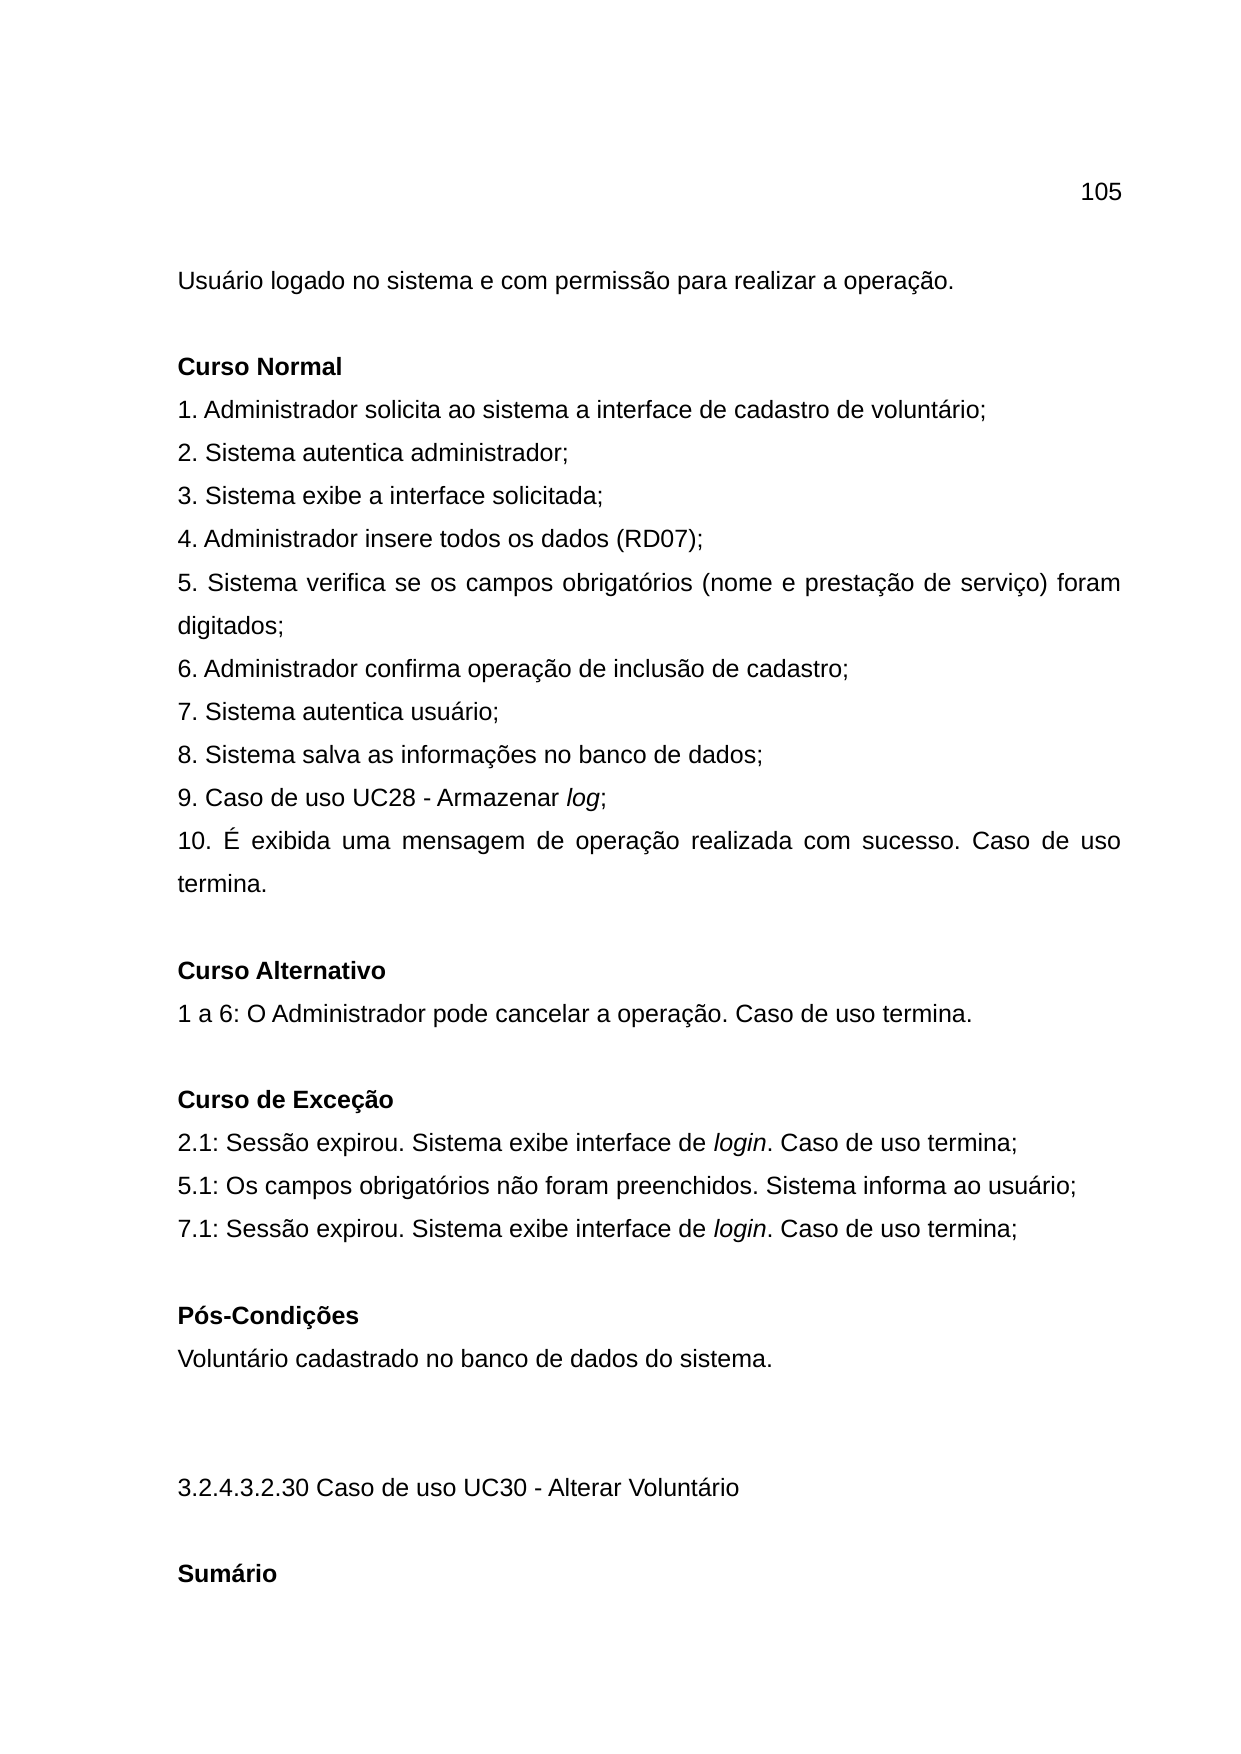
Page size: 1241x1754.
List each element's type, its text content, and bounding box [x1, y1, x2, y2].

text 3. Sistema exibe a interface solicitada; [177, 481, 1122, 510]
text 2.1: Sessão expirou. Sistema exibe interface de login. Caso de uso termina; [177, 1128, 1122, 1157]
text 5. Sistema verifica se os campos obrigatórios (nome e prestação de serviço) foram digitados; [177, 568, 1122, 639]
text 4. Administrador insere todos os dados (RD07); [177, 524, 1122, 553]
text 1 a 6: O Administrador pode cancelar a operação. Caso de uso termina. [177, 999, 1122, 1028]
text 9. Caso de uso UC28 - Armazenar log; [177, 783, 1122, 812]
text 10. É exibida uma mensagem de operação realizada com sucesso. Caso de uso termina. [177, 826, 1122, 898]
text 6. Administrador confirma operação de inclusão de cadastro; [177, 654, 1122, 683]
text 1. Administrador solicita ao sistema a interface de cadastro de voluntário; [177, 395, 1122, 424]
text Voluntário cadastrado no banco de dados do sistema. [177, 1344, 1122, 1373]
text 5.1: Os campos obrigatórios não foram preenchidos. Sistema informa ao usuário; [177, 1171, 1122, 1200]
text Usuário logado no sistema e com permissão para realizar a operação. [177, 266, 1122, 294]
text Sumário [177, 1559, 1122, 1588]
text 7.1: Sessão expirou. Sistema exibe interface de login. Caso de uso termina; [177, 1214, 1122, 1243]
text 2. Sistema autentica administrador; [177, 438, 1122, 467]
text Pós-Condições [177, 1301, 1122, 1329]
text Curso Alternativo [177, 956, 1122, 984]
text 8. Sistema salva as informações no banco de dados; [177, 740, 1122, 769]
text Curso de Exceção [177, 1085, 1122, 1114]
text Curso Normal [177, 352, 1122, 381]
text 7. Sistema autentica usuário; [177, 697, 1122, 726]
text 3.2.4.3.2.30 Caso de uso UC30 - Alterar Voluntário [177, 1473, 1122, 1502]
